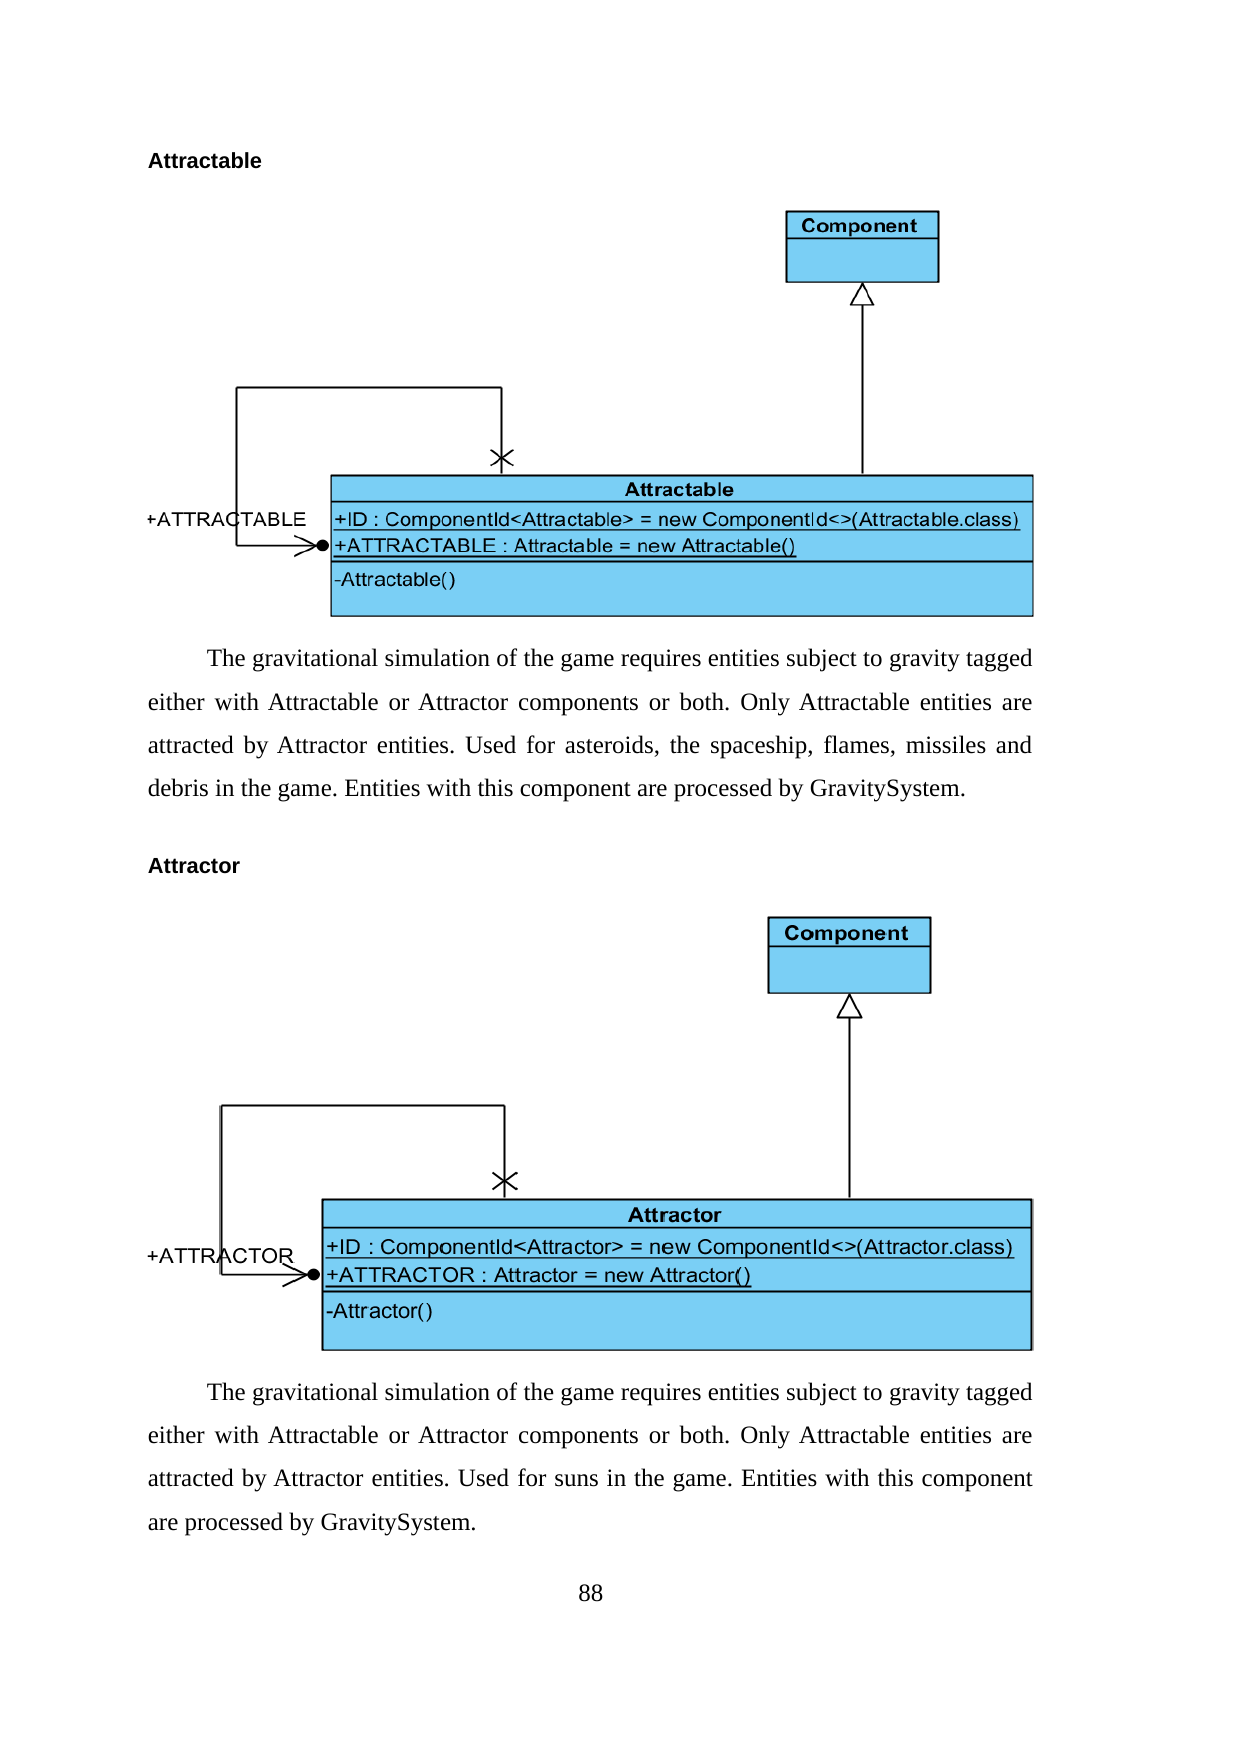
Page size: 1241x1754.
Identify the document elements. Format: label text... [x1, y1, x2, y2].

picture [147, 916, 1034, 1351]
text The gravitational simulation of the game requires entities subject to gravity tagged either with Attractable or Attractor components or both. Only Attractable entities are attracted by Attractor entities. Used for suns in the game. Entities with this component are processed by GravitySystem. [148, 1377, 1033, 1535]
picture [147, 210, 1034, 617]
subtitle Attractor [148, 853, 1033, 879]
subtitle Attractable [148, 148, 1033, 173]
text The gravitational simulation of the game requires entities subject to gravity tagged either with Attractable or Attractor components or both. Only Attractable entities are attracted by Attractor entities. Used for asteroids, the spaceship, flames, missiles and debris in the game. Entities with this component are processed by GravitySystem. [148, 643, 1033, 802]
